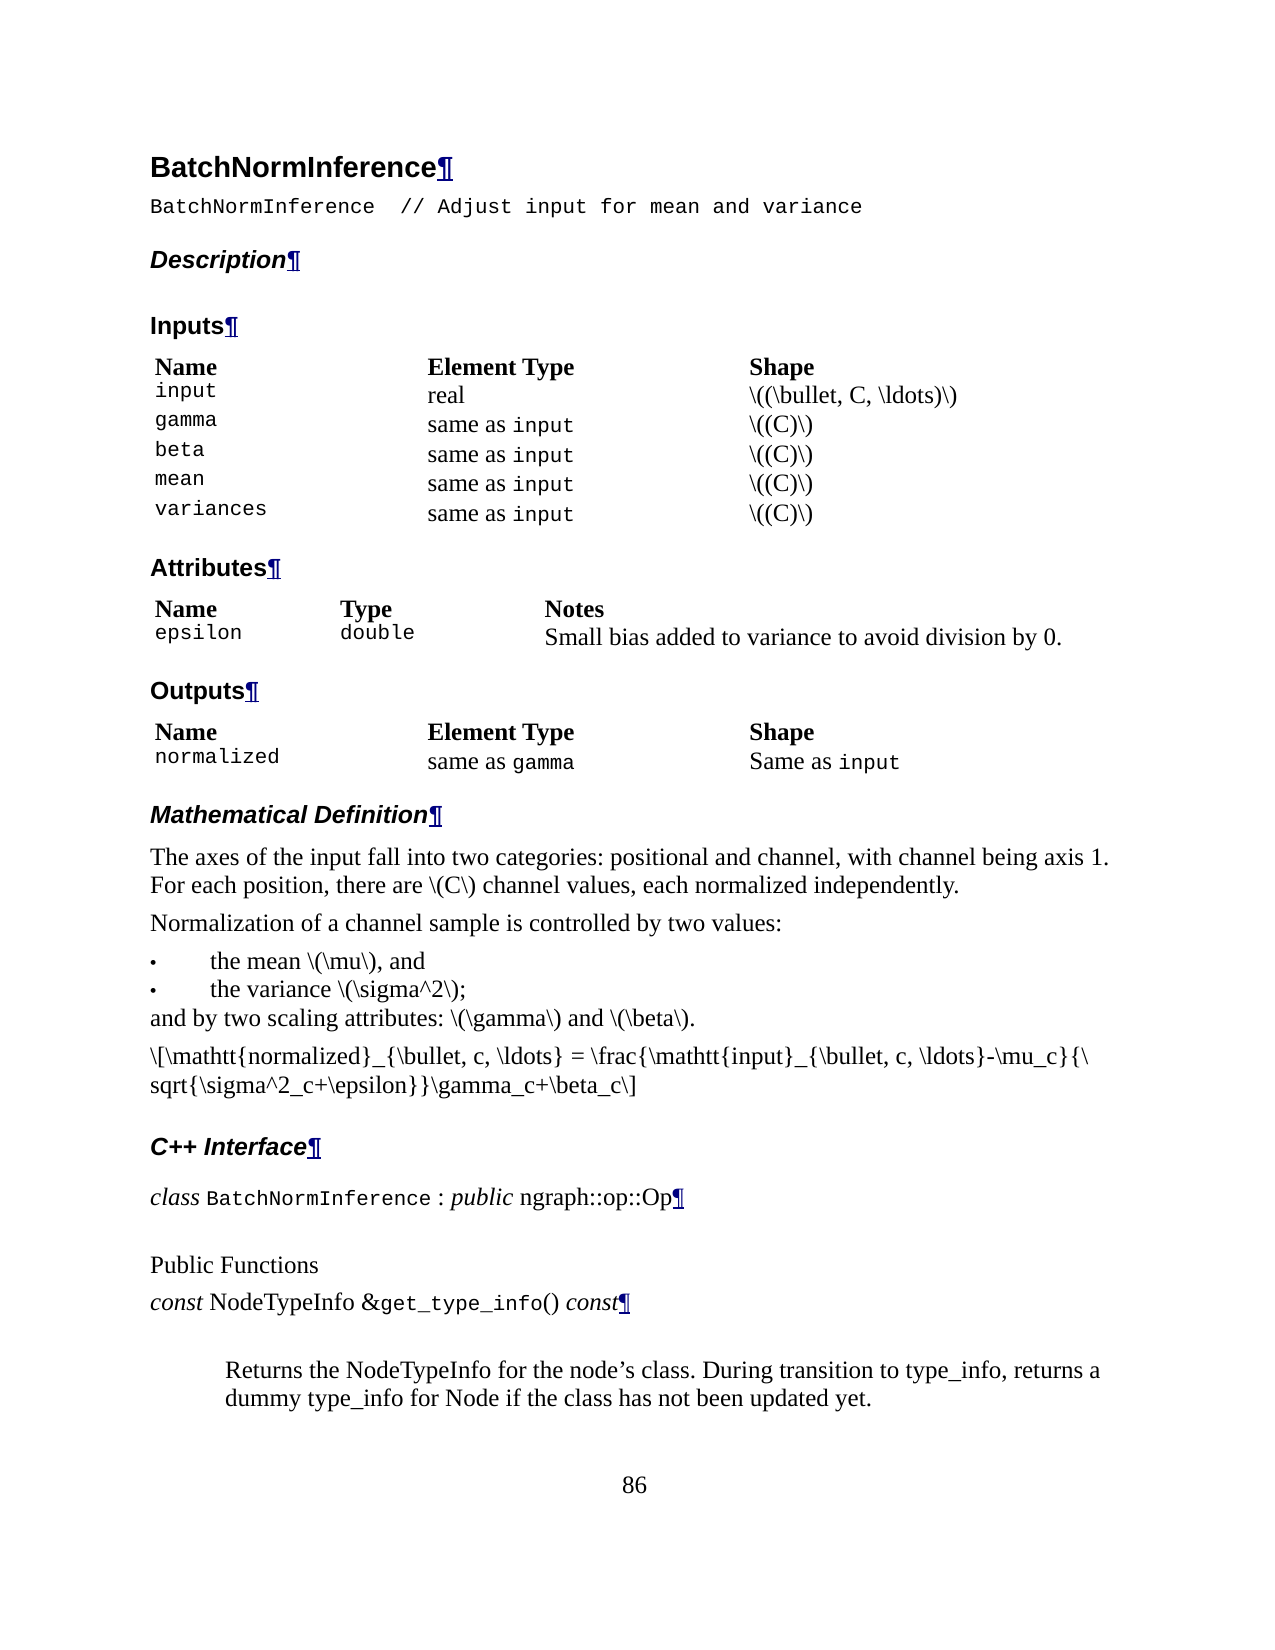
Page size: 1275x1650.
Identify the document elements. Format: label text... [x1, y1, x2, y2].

subtitle Mathematical Definition¶ [150, 801, 1125, 829]
table_cell real [423, 381, 745, 409]
text Returns the NodeTypeInfo for the node’s class. During transition to type_info, returns a dummy type_info for Node if the class has not been updated yet. [225, 1355, 1125, 1412]
text \[\mathtt{normalized}_{\bullet, c, \ldots} = \frac{\mathtt{input}_{\bullet, c, \ldots}-\mu_c}{\sqrt{\sigma^2_c+\epsilon}}\gamma_c+\beta_c\] [150, 1041, 1125, 1098]
table_header Shape [745, 717, 1125, 746]
subtitle Outputs¶ [150, 676, 1125, 705]
text class BatchNormInference : public ngraph::op::Op¶ [150, 1182, 1125, 1241]
table_cell normalized [150, 746, 423, 776]
table_cell \((C)\) [745, 469, 1125, 498]
table_header Notes [540, 594, 1125, 622]
table_header Element Type [423, 717, 745, 746]
table_cell input [150, 381, 423, 409]
list the variance \(\sigma^2\); [150, 974, 1125, 1003]
text Normalization of a channel sample is controlled by two values: [150, 908, 1125, 937]
table_header Name [150, 352, 423, 381]
text The axes of the input fall into two categories: positional and channel, with channel being axis 1. For each position, there are \(C\) channel values, each normalized independently. [150, 842, 1125, 899]
table_cell same as input [423, 498, 745, 528]
table_header Name [150, 594, 335, 622]
table_cell Same as input [745, 746, 1125, 776]
list the mean \(\mu\), and [150, 946, 1125, 974]
text Public Functions [150, 1250, 1125, 1278]
subtitle Inputs¶ [150, 311, 1125, 339]
subtitle Attributes¶ [150, 553, 1125, 581]
table_header Type [335, 594, 540, 622]
table_header Name [150, 717, 423, 746]
table_cell beta [150, 439, 423, 468]
table_cell double [335, 623, 540, 651]
table_header Element Type [423, 352, 745, 381]
table_cell gamma [150, 409, 423, 439]
table_cell \((C)\) [745, 498, 1125, 528]
table_cell same as gamma [423, 746, 745, 776]
text and by two scaling attributes: \(\gamma\) and \(\beta\). [150, 1003, 1125, 1032]
table_cell variances [150, 498, 423, 528]
subtitle BatchNormInference¶ [150, 150, 1125, 183]
table_cell same as input [423, 469, 745, 498]
table_header Shape [745, 352, 1125, 381]
table_cell \((\bullet, C, \ldots)\) [745, 381, 1125, 409]
table_cell Small bias added to variance to avoid division by 0. [540, 623, 1125, 651]
subtitle C++ Interface¶ [150, 1132, 1125, 1161]
text BatchNormInference // Adjust input for mean and variance [150, 196, 1125, 220]
table_cell \((C)\) [745, 409, 1125, 439]
table_cell epsilon [150, 623, 335, 651]
text const NodeTypeInfo &get_type_info() const¶ [150, 1287, 1125, 1346]
table_cell mean [150, 469, 423, 498]
table_cell \((C)\) [745, 439, 1125, 468]
subtitle Description¶ [150, 245, 1125, 273]
table_cell same as input [423, 409, 745, 439]
table_cell same as input [423, 439, 745, 468]
